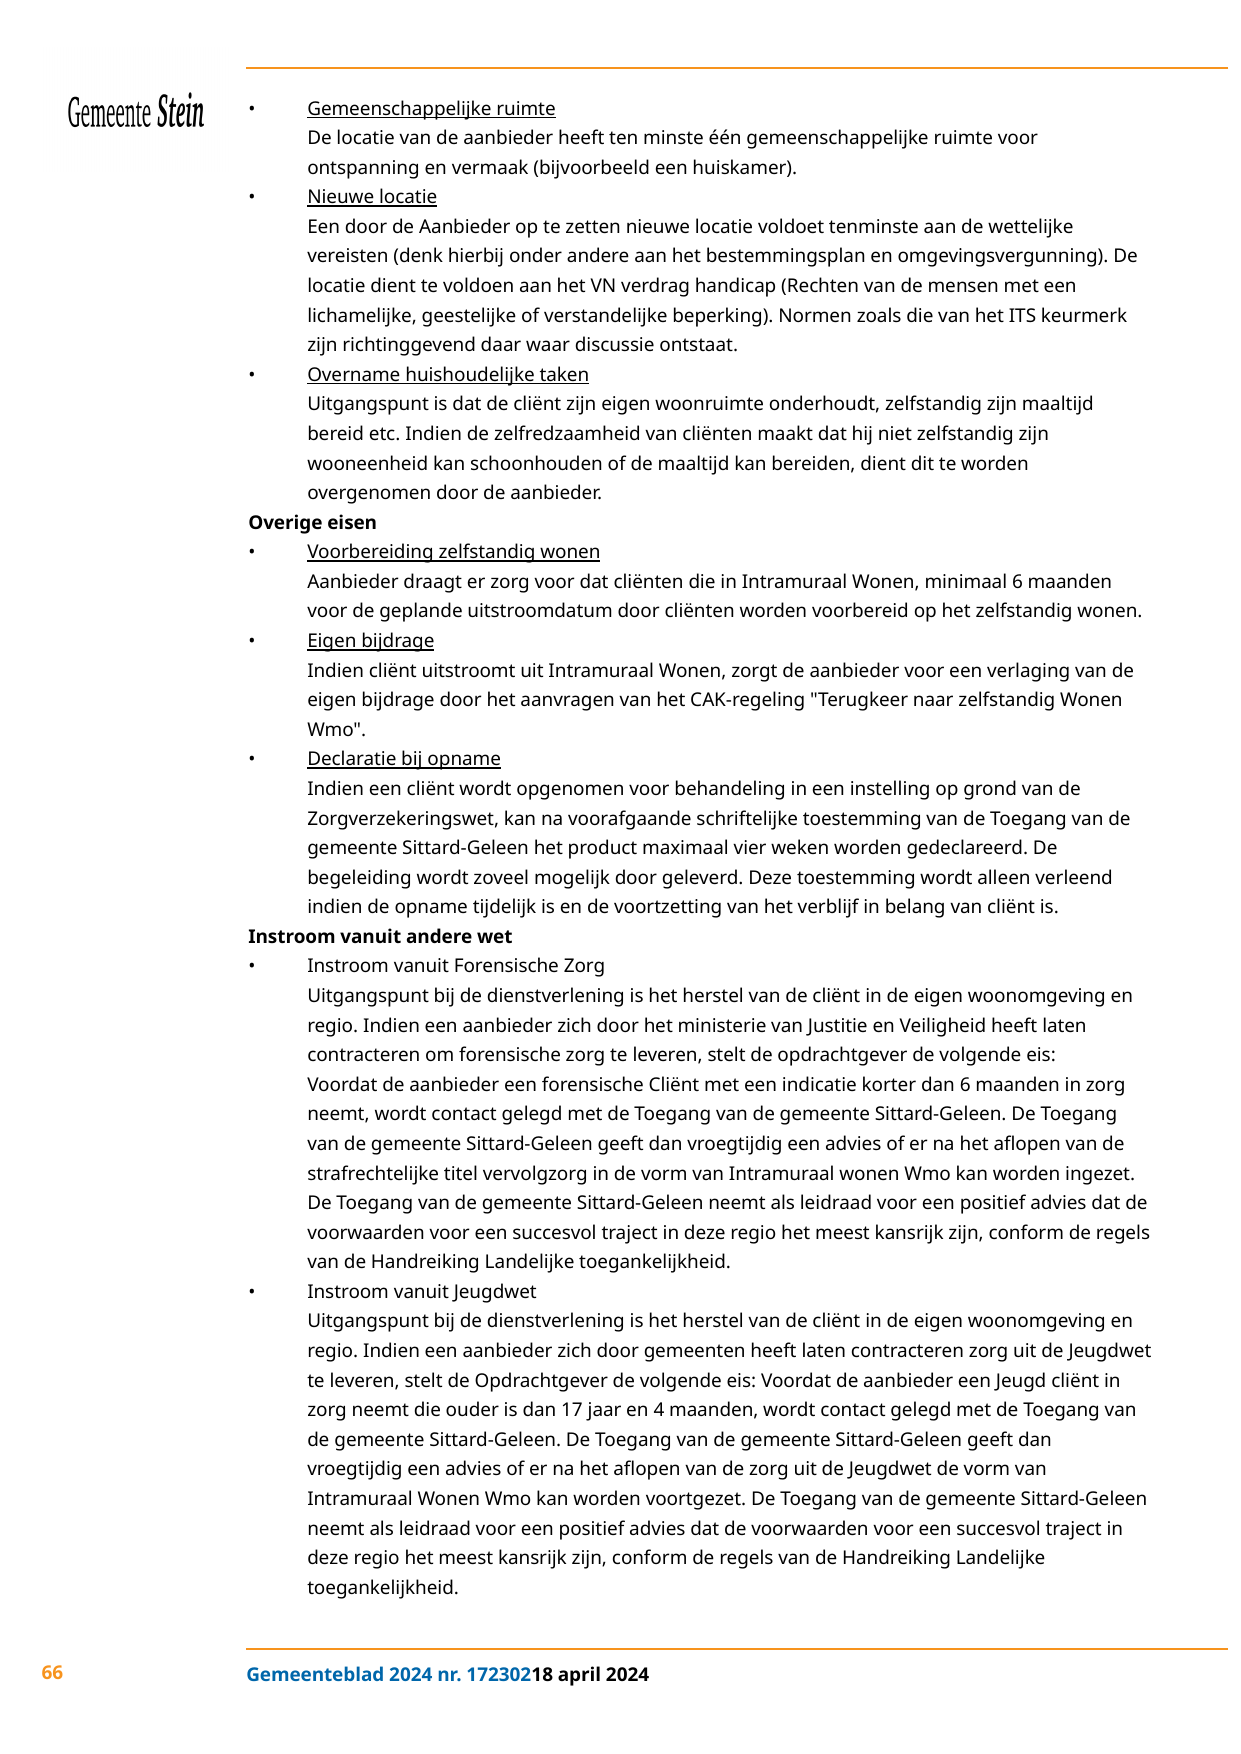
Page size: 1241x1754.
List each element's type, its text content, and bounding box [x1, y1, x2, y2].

list Uitgangspunt is dat de cliënt zijn eigen woonruimte onderhoudt, zelfstandig zijn maaltijd bereid etc. Indien de zelfredzaamheid van cliënten maakt dat hij niet zelfstandig zijn wooneenheid kan schoonhouden of de maaltijd kan bereiden, dient dit te worden overgenomen door de aanbieder. [248, 391, 1152, 505]
list Aanbieder draagt er zorg voor dat cliënten die in Intramuraal Wonen, minimaal 6 maanden voor de geplande uitstroomdatum door cliënten worden voorbereid op het zelfstandig wonen. [248, 568, 1152, 623]
list Eigen bijdrage [248, 627, 1152, 653]
list Indien een cliënt wordt opgenomen voor behandeling in een instelling op grond van de Zorgverzekeringswet, kan na voorafgaande schriftelijke toestemming van de Toegang van de gemeente Sittard-Geleen het product maximaal vier weken worden gedeclareerd. De begeleiding wordt zoveel mogelijk door geleverd. Deze toestemming wordt alleen verleend indien de opname tijdelijk is en de voortzetting van het verblijf in belang van cliënt is. [248, 775, 1152, 919]
list Voorbereiding zelfstandig wonen [248, 538, 1152, 564]
list Instroom vanuit Forensische Zorg [248, 953, 1152, 978]
list Voordat de aanbieder een forensische Cliënt met een indicatie korter dan 6 maanden in zorg neemt, wordt contact gelegd met de Toegang van de gemeente Sittard-Geleen. De Toegang van de gemeente Sittard-Geleen geeft dan vroegtijdig een advies of er na het aflopen van de strafrechtelijke titel vervolgzorg in de vorm van Intramuraal wonen Wmo kan worden ingezet. De Toegang van de gemeente Sittard-Geleen neemt als leidraad voor een positief advies dat de voorwaarden voor een succesvol traject in deze regio het meest kansrijk zijn, conform de regels van de Handreiking Landelijke toegankelijkheid. [248, 1071, 1152, 1274]
list Uitgangspunt bij de dienstverlening is het herstel van de cliënt in de eigen woonomgeving en regio. Indien een aanbieder zich door gemeenten heeft laten contracteren zorg uit de Jeugdwet te leveren, stelt de Opdrachtgever de volgende eis: Voordat de aanbieder een Jeugd cliënt in zorg neemt die ouder is dan 17 jaar en 4 maanden, wordt contact gelegd met de Toegang van de gemeente Sittard-Geleen. De Toegang van de gemeente Sittard-Geleen geeft dan vroegtijdig een advies of er na het aflopen van de zorg uit de Jeugdwet de vorm van Intramuraal Wonen Wmo kan worden voortgezet. De Toegang van de gemeente Sittard-Geleen neemt als leidraad voor een positief advies dat de voorwaarden voor een succesvol traject in deze regio het meest kansrijk zijn, conform de regels van de Handreiking Landelijke toegankelijkheid. [248, 1308, 1152, 1600]
list Declaratie bij opname [248, 746, 1152, 771]
text Overige eisen [248, 509, 1152, 535]
list Instroom vanuit Jeugdwet [248, 1278, 1152, 1304]
text Instroom vanuit andere wet [248, 923, 1152, 949]
list De locatie van de aanbieder heeft ten minste één gemeenschappelijke ruimte voor ontspanning en vermaak (bijvoorbeeld een huiskamer). [248, 124, 1152, 180]
list Overname huishoudelijke taken [248, 361, 1152, 387]
list Een door de Aanbieder op te zetten nieuwe locatie voldoet tenminste aan de wettelijke vereisten (denk hierbij onder andere aan het bestemmingsplan en omgevingsvergunning). De locatie dient te voldoen aan het VN verdrag handicap (Rechten van de mensen met een lichamelijke, geestelijke of verstandelijke beperking). Normen zoals die van het ITS keurmerk zijn richtinggevend daar waar discussie ontstaat. [248, 213, 1152, 357]
picture [41, 47, 231, 172]
list Uitgangspunt bij de dienstverlening is het herstel van de cliënt in de eigen woonomgeving en regio. Indien een aanbieder zich door het ministerie van Justitie en Veiligheid heeft laten contracteren om forensische zorg te leveren, stelt de opdrachtgever de volgende eis: [248, 982, 1152, 1067]
list Gemeenschappelijke ruimte [248, 95, 1152, 121]
list Nieuwe locatie [248, 183, 1152, 209]
list Indien cliënt uitstroomt uit Intramuraal Wonen, zorgt de aanbieder voor een verlaging van de eigen bijdrage door het aanvragen van het CAK-regeling "Terugkeer naar zelfstandig Wonen Wmo". [248, 657, 1152, 742]
